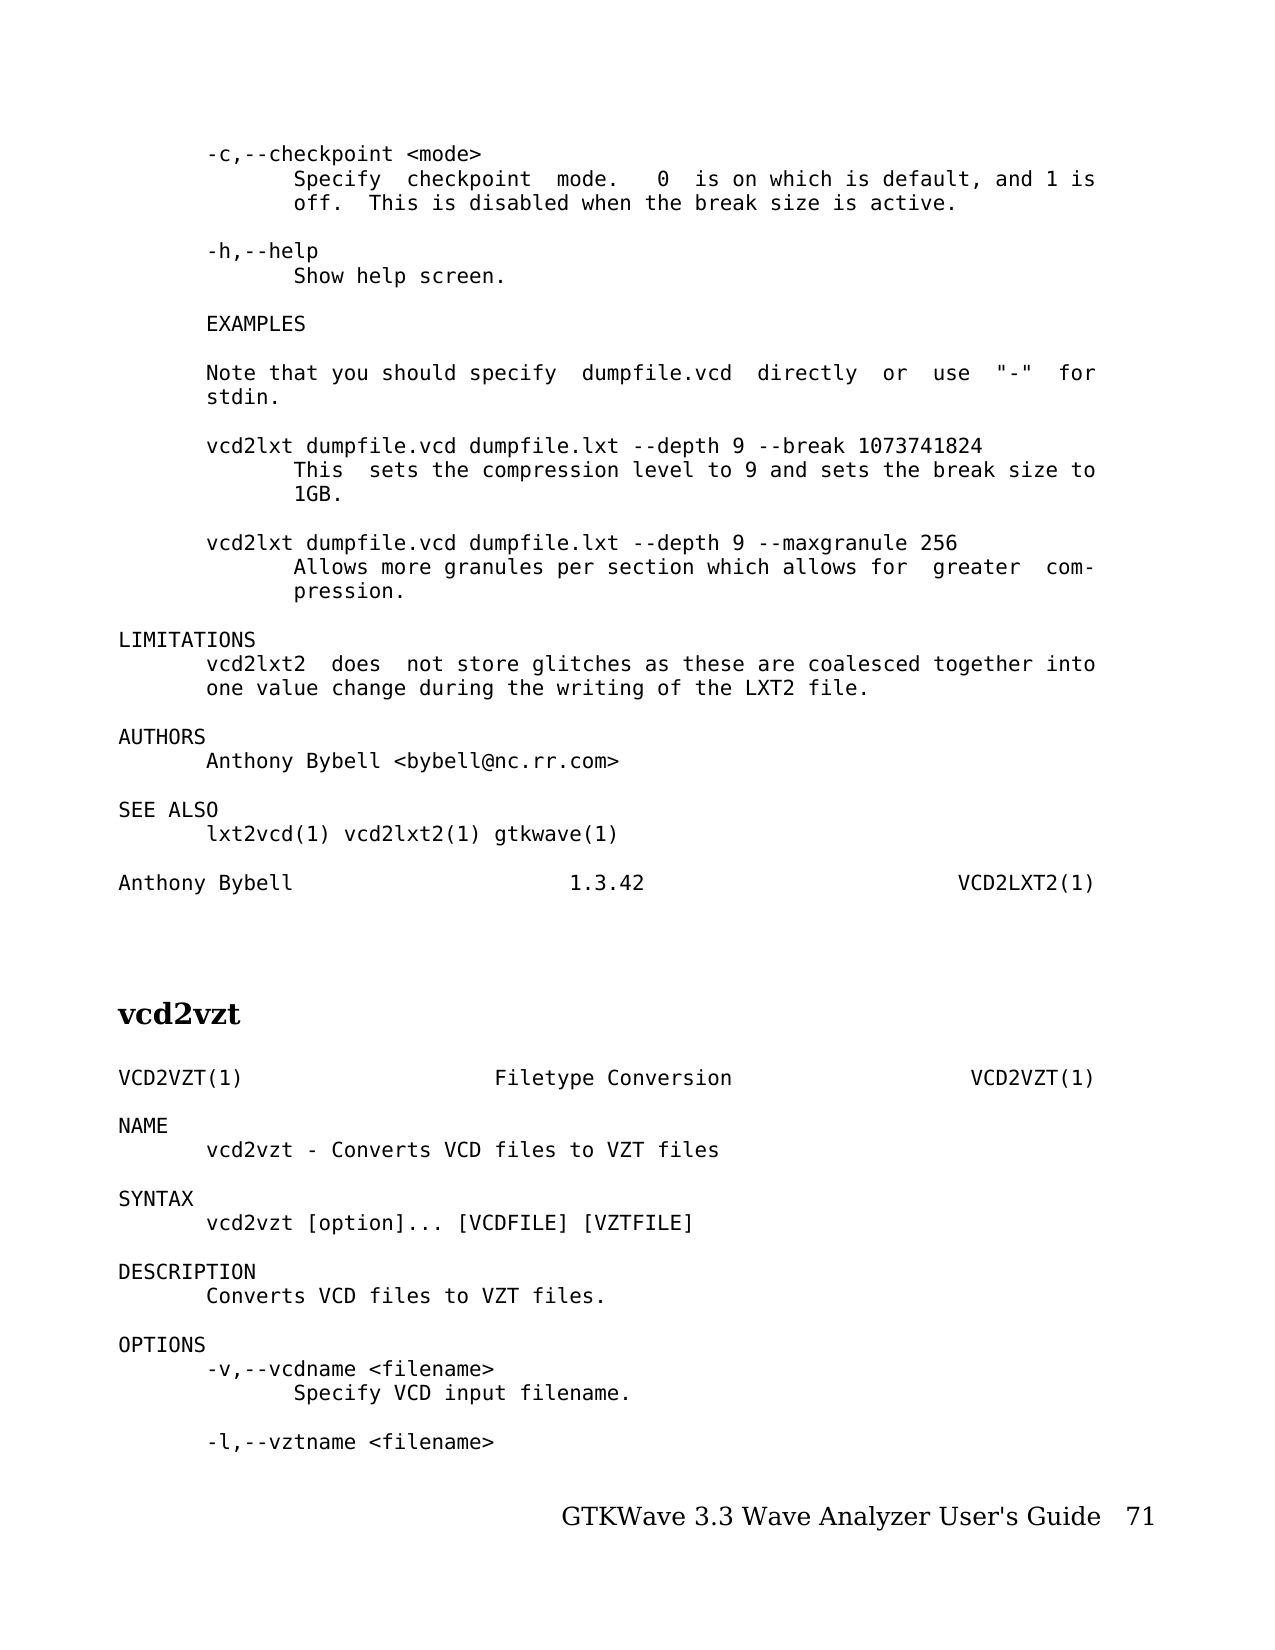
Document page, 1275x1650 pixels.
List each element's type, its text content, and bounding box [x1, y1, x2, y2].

text SEE ALSO [118, 798, 1157, 822]
text Converts VCD files to VZT files. [118, 1284, 1157, 1308]
text Note that you should specify dumpfile.vcd directly or use "-" for [118, 361, 1157, 385]
text vcd2vzt [option]... [VCDFILE] [VZTFILE] [118, 1211, 1157, 1236]
text one value change during the writing of the LXT2 file. [118, 676, 1157, 701]
text SYNTAX [118, 1187, 1157, 1211]
text AUTHORS [118, 725, 1157, 749]
text Specify checkpoint mode. 0 is on which is default, and 1 is [118, 167, 1157, 191]
text VCD2VZT(1) Filetype Conversion VCD2VZT(1) [118, 1066, 1157, 1090]
text EXAMPLES [118, 312, 1157, 337]
text lxt2vcd(1) vcd2lxt2(1) gtkwave(1) [118, 822, 1157, 846]
text off. This is disabled when the break size is active. [118, 191, 1157, 215]
text vcd2lxt2 does not store glitches as these are coalesced together into [118, 652, 1157, 676]
text -l,--vztname <filename> [118, 1430, 1157, 1454]
text -c,--checkpoint <mode> [118, 142, 1157, 167]
text This sets the compression level to 9 and sets the break size to [118, 458, 1157, 482]
text DESCRIPTION [118, 1260, 1157, 1284]
text -v,--vcdname <filename> [118, 1357, 1157, 1381]
text Show help screen. [118, 264, 1157, 288]
text Specify VCD input filename. [118, 1381, 1157, 1406]
text Anthony Bybell 1.3.42 VCD2LXT2(1) [118, 871, 1157, 895]
text -h,--help [118, 239, 1157, 264]
text NAME [118, 1114, 1157, 1138]
text vcd2lxt dumpfile.vcd dumpfile.lxt --depth 9 --break 1073741824 [118, 434, 1157, 458]
text stdin. [118, 385, 1157, 409]
text vcd2lxt dumpfile.vcd dumpfile.lxt --depth 9 --maxgranule 256 [118, 531, 1157, 555]
text LIMITATIONS [118, 628, 1157, 652]
text vcd2vzt [118, 997, 1157, 1031]
text pression. [118, 579, 1157, 603]
text vcd2vzt - Converts VCD files to VZT files [118, 1138, 1157, 1163]
text Allows more granules per section which allows for greater com- [118, 555, 1157, 579]
text Anthony Bybell <bybell@nc.rr.com> [118, 749, 1157, 773]
text OPTIONS [118, 1333, 1157, 1357]
text 1GB. [118, 482, 1157, 506]
